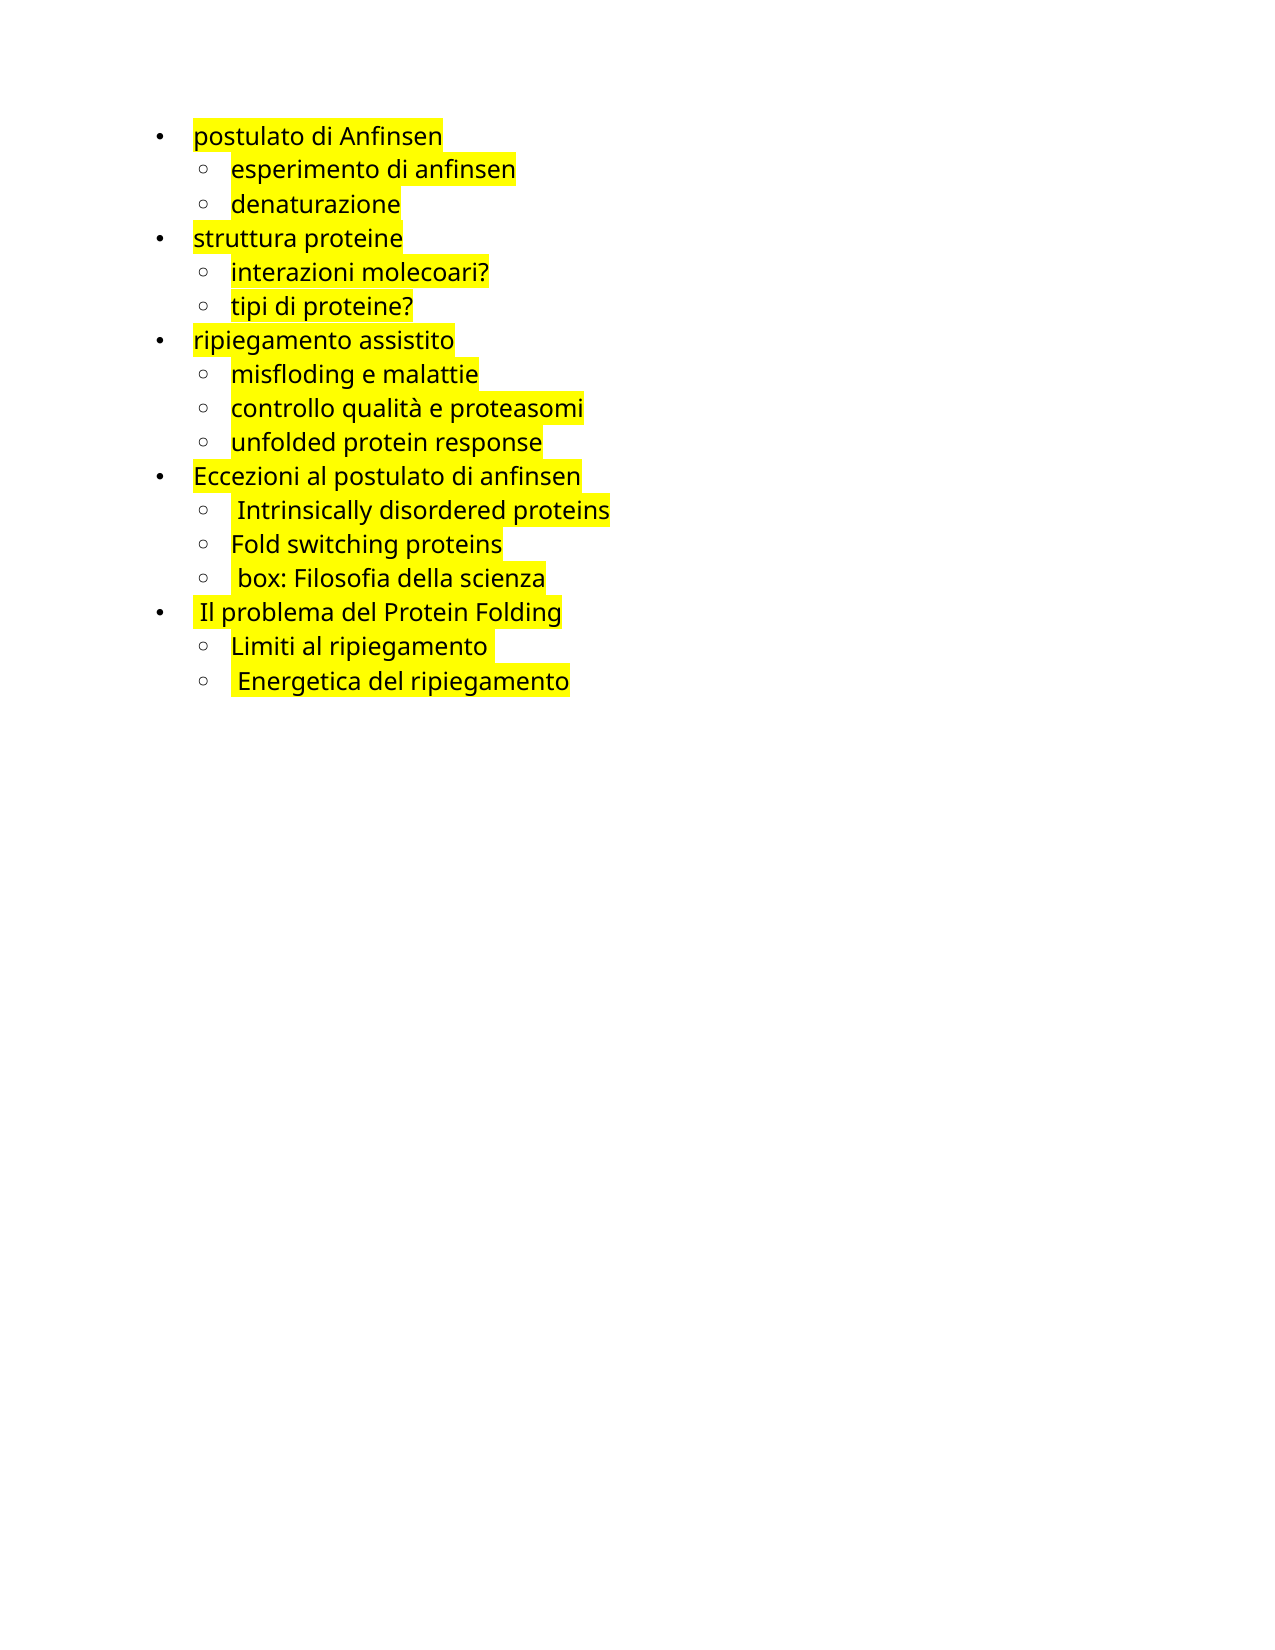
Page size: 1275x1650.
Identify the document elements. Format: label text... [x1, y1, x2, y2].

list Il problema del Protein Folding [156, 595, 1157, 629]
list misfloding e malattie [193, 357, 1157, 391]
list denaturazione [193, 186, 1157, 220]
list Fold switching proteins [193, 527, 1157, 561]
list unfolded protein response [193, 425, 1157, 459]
list box: Filosofia della scienza [193, 561, 1157, 595]
list Limiti al ripiegamento [193, 629, 1157, 663]
list Intrinsically disordered proteins [193, 493, 1157, 527]
list Eccezioni al postulato di anfinsen [156, 459, 1157, 493]
list interazioni molecoari? [193, 254, 1157, 288]
list struttura proteine [156, 220, 1157, 254]
list ripiegamento assistito [156, 322, 1157, 357]
list tipi di proteine? [193, 288, 1157, 322]
list Energetica del ripiegamento [193, 663, 1157, 697]
list postulato di Anfinsen [156, 118, 1157, 152]
list controllo qualità e proteasomi [193, 391, 1157, 425]
list esperimento di anfinsen [193, 152, 1157, 186]
